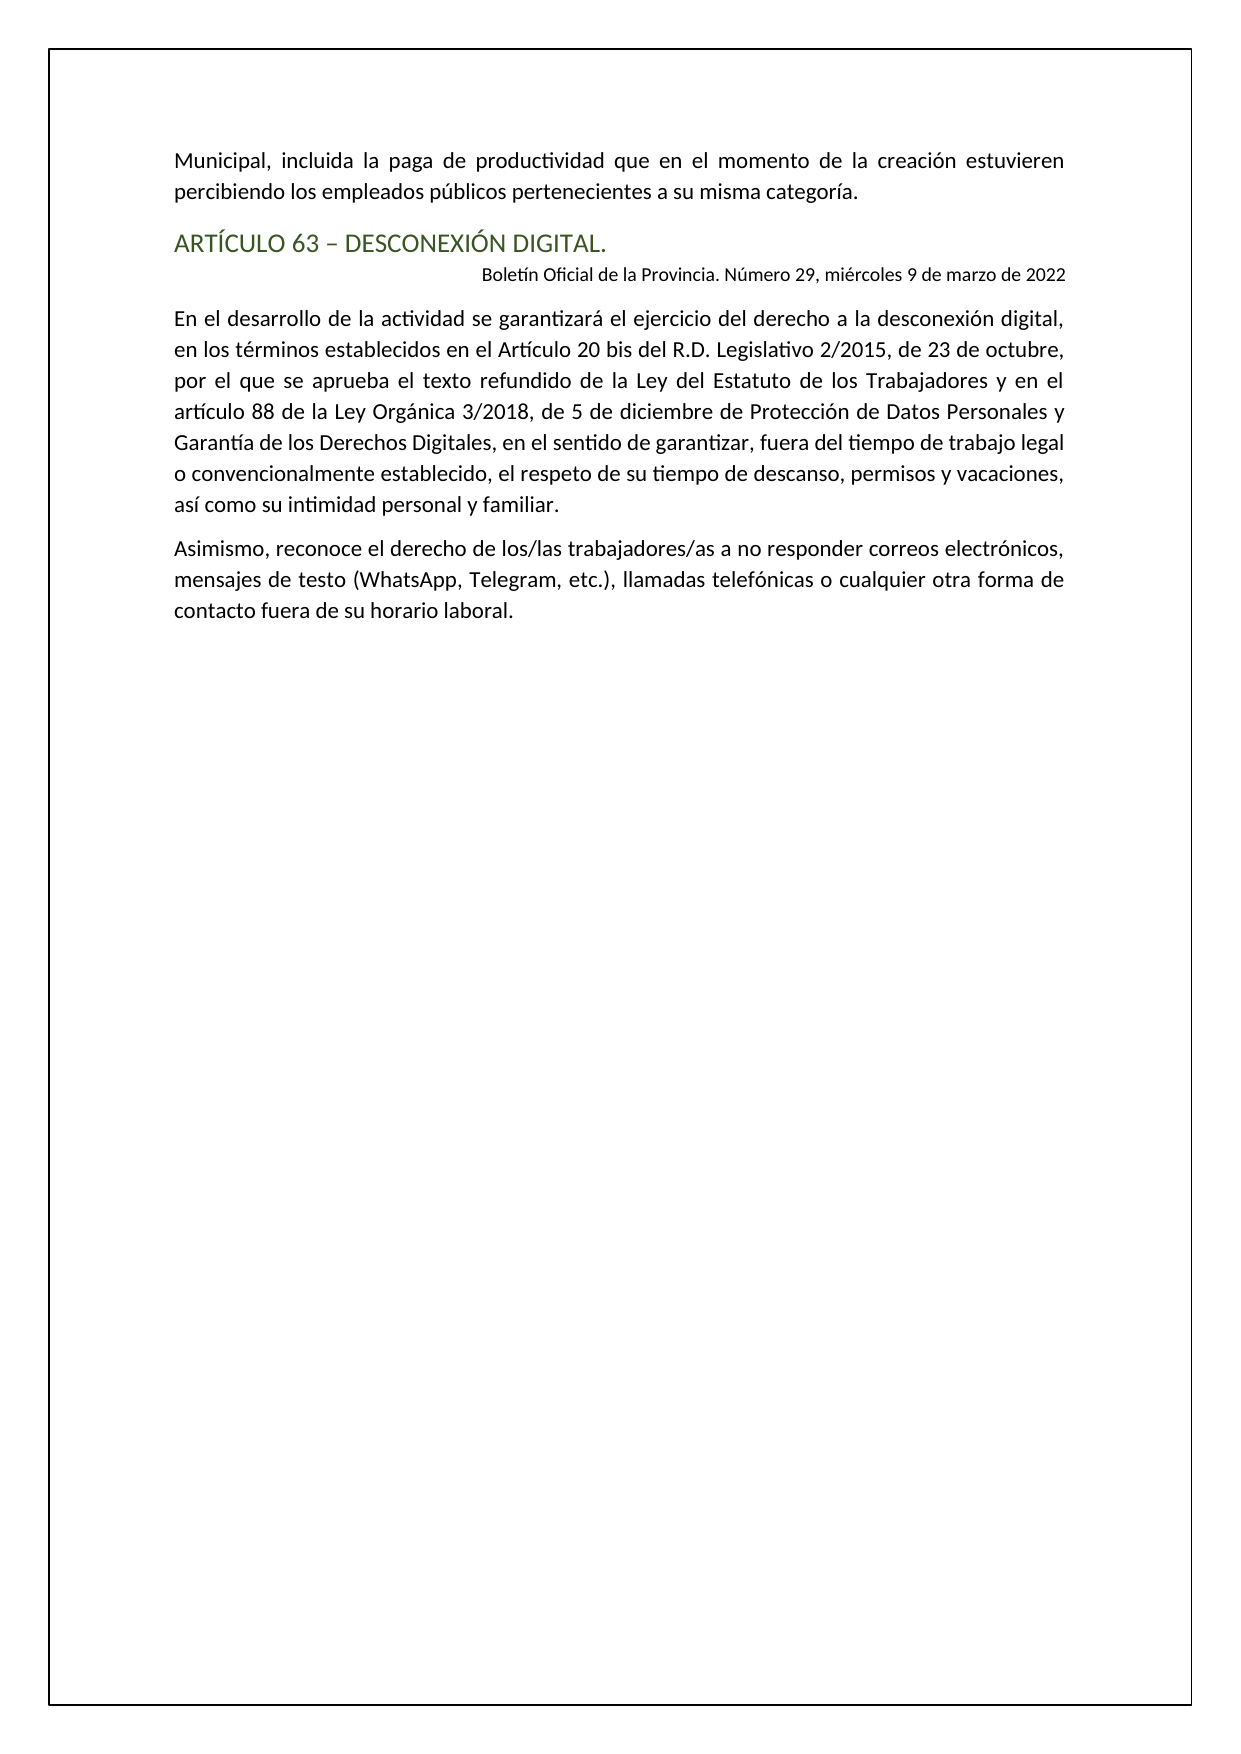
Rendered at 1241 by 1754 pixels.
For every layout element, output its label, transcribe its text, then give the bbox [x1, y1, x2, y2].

text Municipal, incluida la paga de productividad que en el momento de la creación estuvieren percibiendo los empleados públicos pertenecientes a su misma categoría. [174, 146, 1066, 205]
text ARTÍCULO 63 – DESCONEXIÓN DIGITAL. [174, 226, 1066, 259]
text Boletín Oficial de la Provincia. Número 29, miércoles 9 de marzo de 2022 [54, 267, 1066, 285]
text Asimismo, reconoce el derecho de los/las trabajadores/as a no responder correos electrónicos, mensajes de testo (WhatsApp, Telegram, etc.), llamadas telefónicas o cualquier otra forma de contacto fuera de su horario laboral. [174, 534, 1066, 624]
text En el desarrollo de la actividad se garantizará el ejercicio del derecho a la desconexión digital, en los términos establecidos en el Artículo 20 bis del R.D. Legislativo 2/2015, de 23 de octubre, por el que se aprueba el texto refundido de la Ley del Estatuto de los Trabajadores y en el artículo 88 de la Ley Orgánica 3/2018, de 5 de diciembre de Protección de Datos Personales y Garantía de los Derechos Digitales, en el sentido de garantizar, fuera del tiempo de trabajo legal o convencionalmente establecido, el respeto de su tiempo de descanso, permisos y vacaciones, así como su intimidad personal y familiar. [174, 304, 1066, 518]
